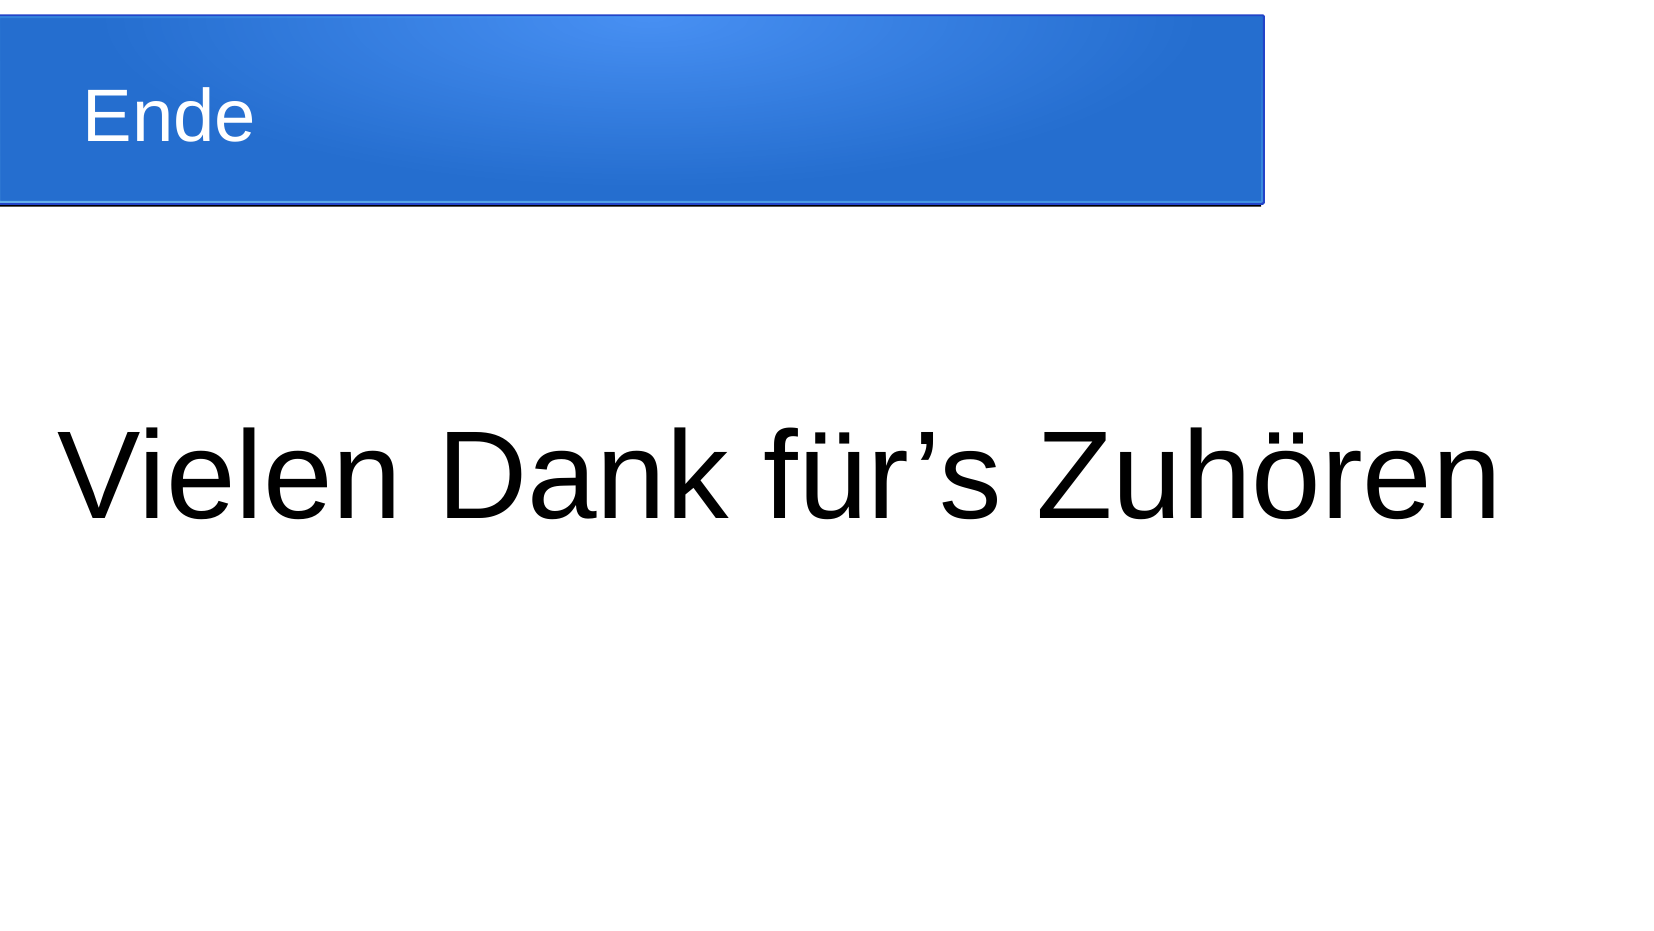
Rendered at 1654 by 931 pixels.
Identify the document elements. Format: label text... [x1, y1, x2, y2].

title Vielen Dank für’s Zuhören [56, 220, 1504, 544]
text_box Ende [82, 67, 1235, 158]
